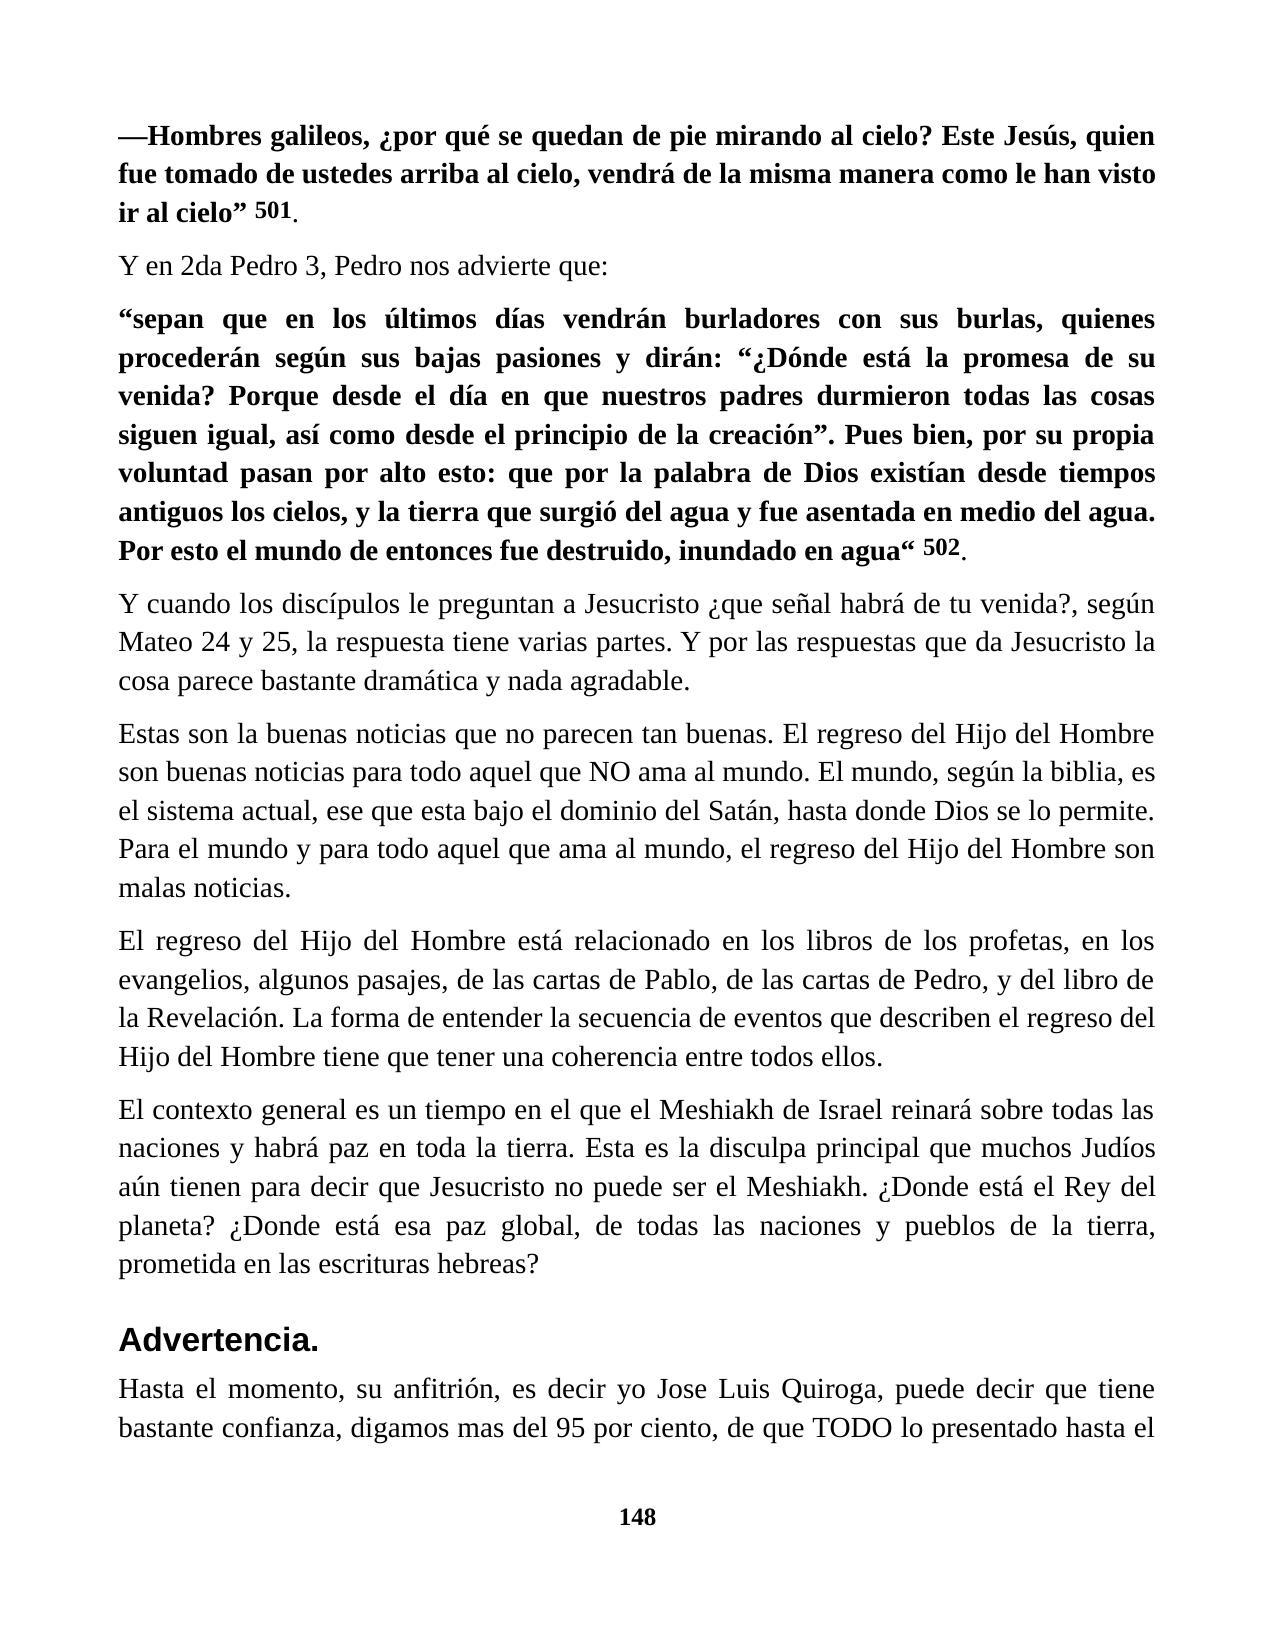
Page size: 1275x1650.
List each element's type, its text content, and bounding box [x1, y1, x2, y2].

text Y cuando los discípulos le preguntan a Jesucristo ¿que señal habrá de tu venida?, según Mateo 24 y 25, la respuesta tiene varias partes. Y por las respuestas que da Jesucristo la cosa parece bastante dramática y nada agradable. [118, 586, 1157, 696]
text Hasta el momento, su anfitrión, es decir yo Jose Luis Quiroga, puede decir que tiene bastante confianza, digamos mas del 95 por ciento, de que TODO lo presentado hasta el [118, 1371, 1157, 1443]
text El contexto general es un tiempo en el que el Meshiakh de Israel reinará sobre todas las naciones y habrá paz en toda la tierra. Esta es la disculpa principal que muchos Judíos aún tienen para decir que Jesucristo no puede ser el Meshiakh. ¿Donde está el Rey del planeta? ¿Donde está esa paz global, de todas las naciones y pueblos de la tierra, prometida en las escrituras hebreas? [118, 1092, 1157, 1280]
text Y en 2da Pedro 3, Pedro nos advierte que: [118, 248, 1157, 282]
subtitle Advertencia. [118, 1320, 1157, 1359]
text Estas son la buenas noticias que no parecen tan buenas. El regreso del Hijo del Hombre son buenas noticias para todo aquel que NO ama al mundo. El mundo, según la biblia, es el sistema actual, ese que esta bajo el dominio del Satán, hasta donde Dios se lo permite. Para el mundo y para todo aquel que ama al mundo, el regreso del Hijo del Hombre son malas noticias. [118, 716, 1157, 904]
text El regreso del Hijo del Hombre está relacionado en los libros de los profetas, en los evangelios, algunos pasajes, de las cartas de Pablo, de las cartas de Pedro, y del libro de la Revelación. La forma de entender la secuencia de eventos que describen el regreso del Hijo del Hombre tiene que tener una coherencia entre todos ellos. [118, 923, 1157, 1072]
text —Hombres galileos, ¿por qué se quedan de pie mirando al cielo? Este Jesús, quien fue tomado de ustedes arriba al cielo, vendrá de la misma manera como le han visto ir al cielo” . [118, 118, 1157, 229]
text “sepan que en los últimos días vendrán burladores con sus burlas, quienes procederán según sus bajas pasiones y dirán: “¿Dónde está la promesa de su venida? Porque desde el día en que nuestros padres durmieron todas las cosas siguen igual, así como desde el principio de la creación”. Pues bien, por su propia voluntad pasan por alto esto: que por la palabra de Dios existían desde tiempos antiguos los cielos, y la tierra que surgió del agua y fue asentada en medio del agua. Por esto el mundo de entonces fue destruido, inundado en agua“ . [118, 301, 1157, 566]
